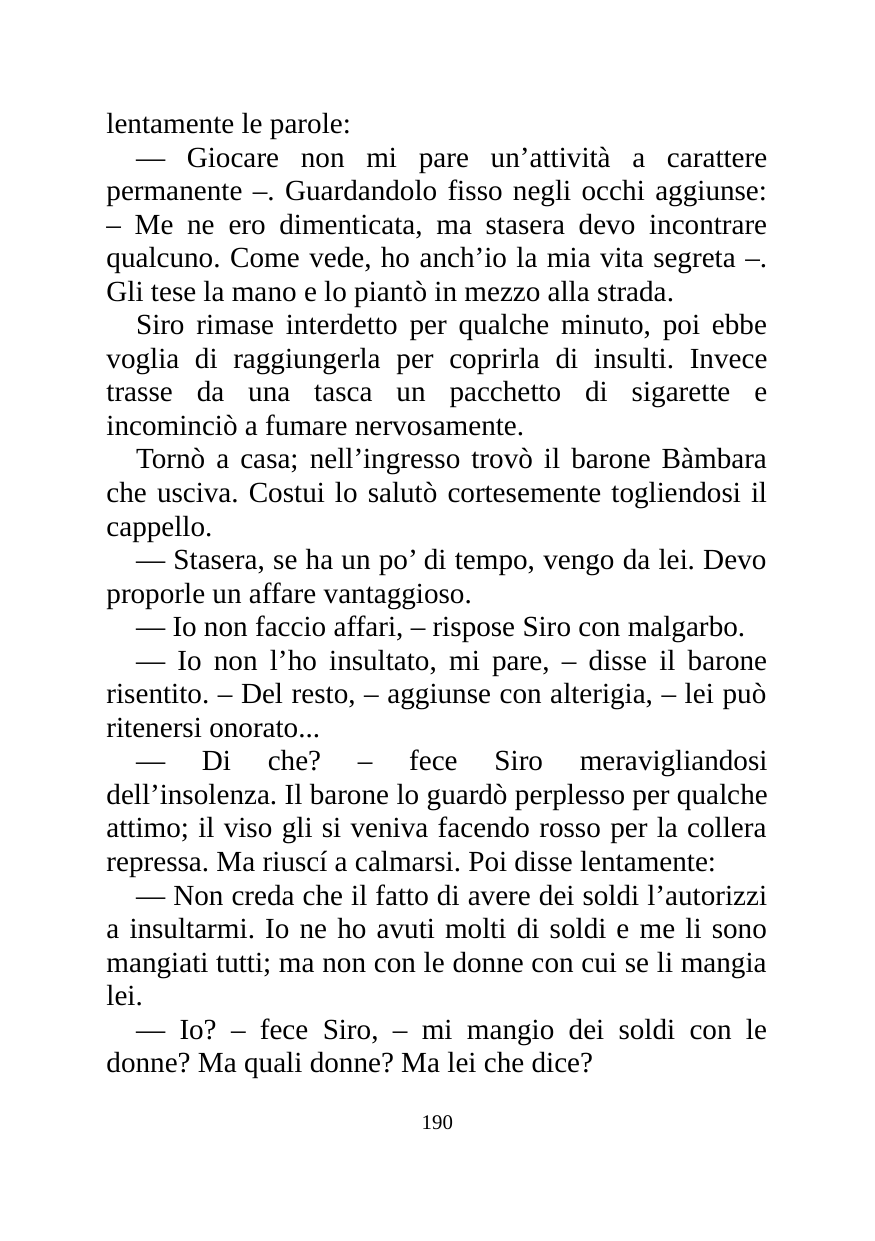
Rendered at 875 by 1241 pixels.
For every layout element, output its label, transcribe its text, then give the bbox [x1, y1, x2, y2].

text — Io? – fece Siro, – mi mangio dei soldi con le donne? Ma quali donne? Ma lei che dice? [106, 1012, 768, 1079]
text — Giocare non mi pare un’attività a carattere permanente –. Guardandolo fisso negli occhi aggiunse: – Me ne ero dimenticata, ma stasera devo incontrare qualcuno. Come vede, ho anch’io la mia vita segreta –. Gli tese la mano e lo piantò in mezzo alla strada. [106, 140, 768, 307]
text — Di che? – fece Siro meravigliandosi dell’insolenza. Il barone lo guardò perplesso per qualche attimo; il viso gli si veniva facendo rosso per la collera repressa. Ma riuscí a calmarsi. Poi disse lentamente: [106, 743, 768, 878]
text — Stasera, se ha un po’ di tempo, vengo da lei. Devo proporle un affare vantaggioso. [106, 542, 768, 609]
text lentamente le parole: [106, 106, 768, 140]
text — Non creda che il fatto di avere dei soldi l’autorizzi a insultarmi. Io ne ho avuti molti di soldi e me li sono mangiati tutti; ma non con le donne con cui se li mangia lei. [106, 878, 768, 1012]
text — Io non l’ho insultato, mi pare, – disse il barone risentito. – Del resto, – aggiunse con alterigia, – lei può ritenersi onorato... [106, 643, 768, 743]
text Tornò a casa; nell’ingresso trovò il barone Bàmbara che usciva. Costui lo salutò cortesemente togliendosi il cappello. [106, 442, 768, 542]
text Siro rimase interdetto per qualche minuto, poi ebbe voglia di raggiungerla per coprirla di insulti. Invece trasse da una tasca un pacchetto di sigarette e incominciò a fumare nervosamente. [106, 307, 768, 442]
text — Io non faccio affari, – rispose Siro con malgarbo. [106, 609, 768, 643]
